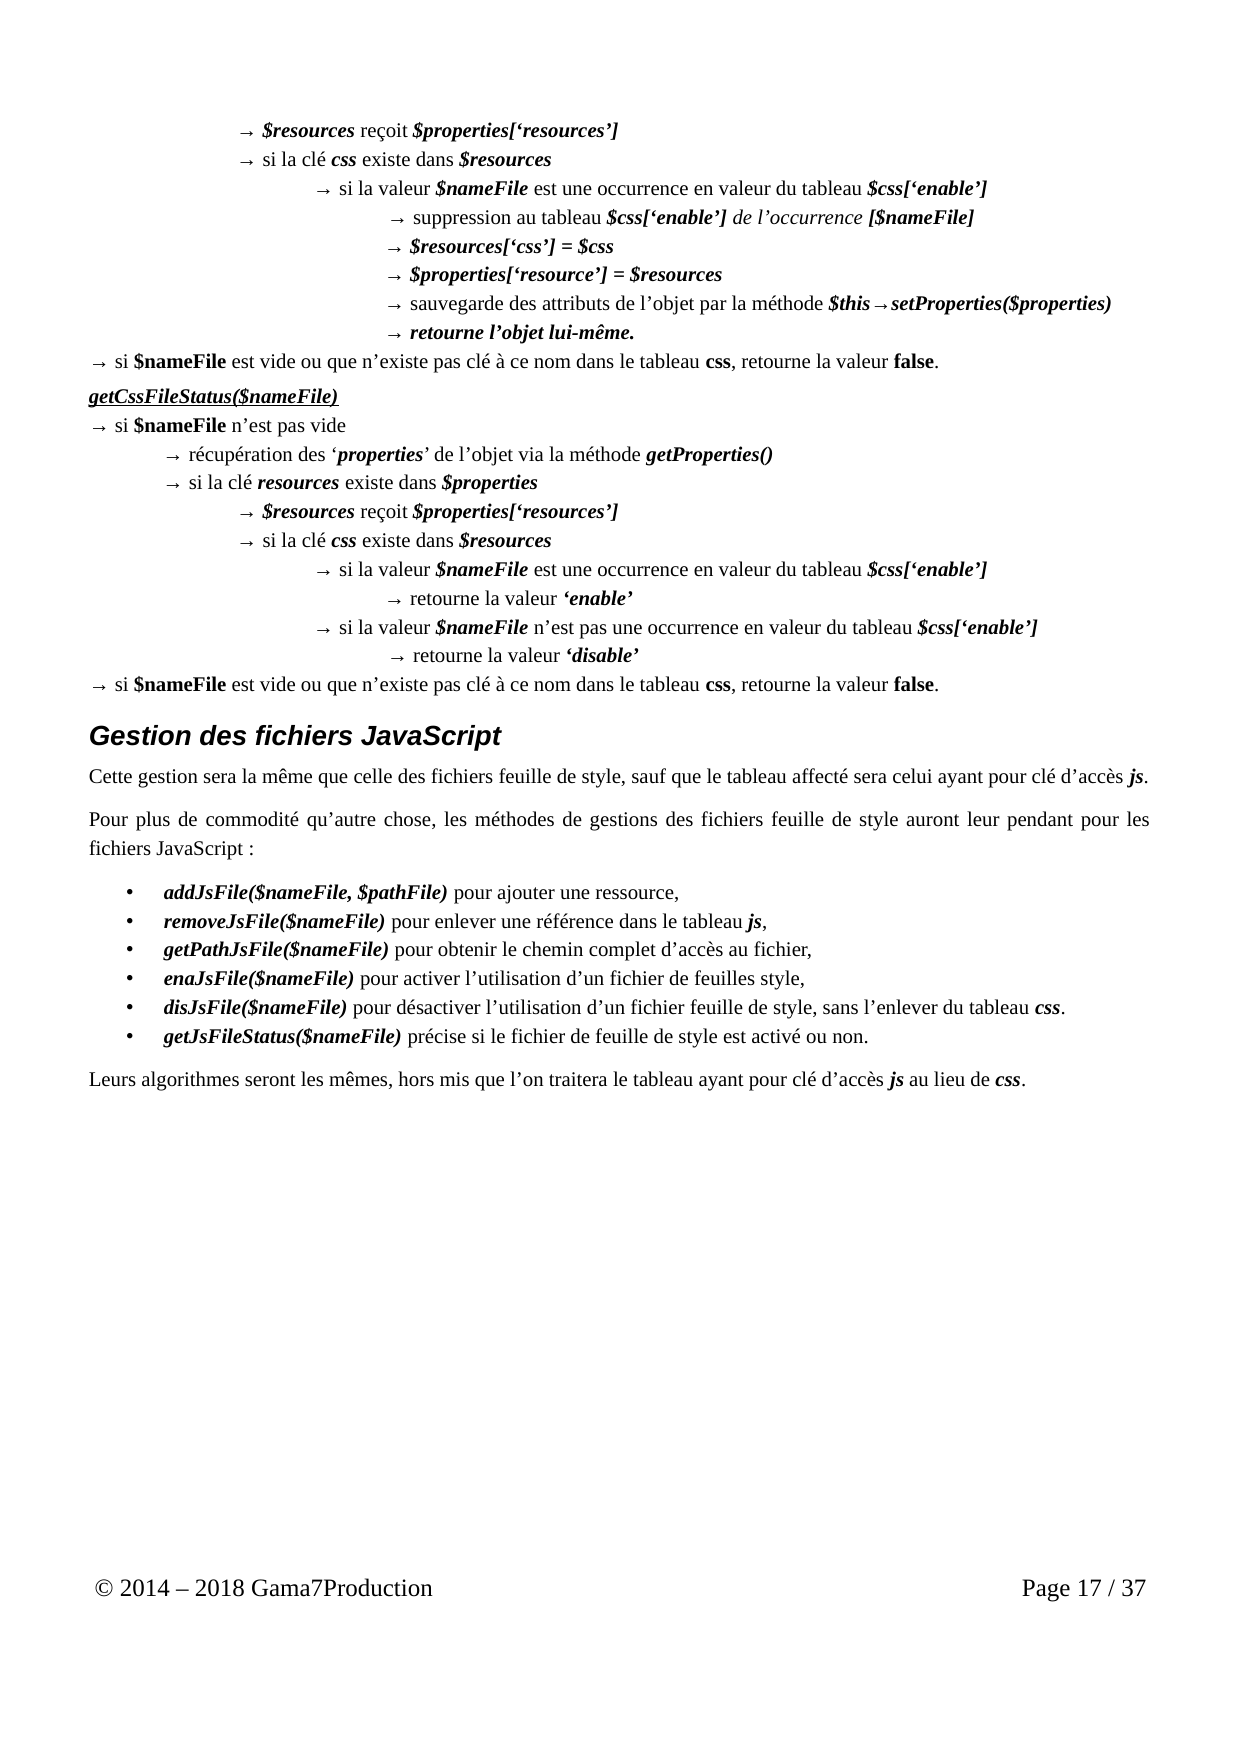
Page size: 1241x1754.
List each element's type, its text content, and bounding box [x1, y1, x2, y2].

text → si $nameFile est vide ou que n’existe pas clé à ce nom dans le tableau css, retourne la valeur false. [88, 349, 1152, 373]
text getCssFileStatus($nameFile) [88, 384, 1152, 408]
text → retourne l’objet lui-même. [384, 320, 1152, 344]
subtitle Gestion des fichiers JavaScript [88, 719, 1152, 751]
text → $resources reçoit $properties[‘resources’] [88, 499, 1152, 523]
text → retourne la valeur ‘enable’ [88, 586, 1152, 610]
text → $resources[‘css’] = $css [88, 233, 1152, 258]
list addJsFile($nameFile, $pathFile) pour ajouter une ressource, [126, 880, 1152, 904]
list removeJsFile($nameFile) pour enlever une référence dans le tableau js, [126, 908, 1152, 933]
text → si $nameFile n’est pas vide [88, 413, 1152, 437]
text → si la valeur $nameFile n’est pas une occurrence en valeur du tableau $css[‘enable’] [313, 614, 1152, 639]
text → si la clé css existe dans $resources [88, 147, 1152, 171]
list disJsFile($nameFile) pour désactiver l’utilisation d’un fichier feuille de style, sans l’enlever du tableau css. [126, 995, 1152, 1019]
text → récupération des ‘properties’ de l’objet via la méthode getProperties() [88, 441, 1152, 466]
text → sauvegarde des attributs de l’objet par la méthode $this→setProperties($properties) [384, 291, 1152, 315]
list getJsFileStatus($nameFile) précise si le fichier de feuille de style est activé ou non. [126, 1024, 1152, 1048]
text → suppression au tableau $css[‘enable’] de l’occurrence [$nameFile] [313, 205, 1152, 229]
text Leurs algorithmes seront les mêmes, hors mis que l’on traitera le tableau ayant pour clé d’accès js au lieu de css. [88, 1067, 1152, 1091]
text → $properties[‘resource’] = $resources [88, 262, 1152, 286]
text Cette gestion sera la même que celle des fichiers feuille de style, sauf que le tableau affecté sera celui ayant pour clé d’accès js. [88, 764, 1152, 788]
list getPathJsFile($nameFile) pour obtenir le chemin complet d’accès au fichier, [126, 937, 1152, 961]
text → si la valeur $nameFile est une occurrence en valeur du tableau $css[‘enable’] [313, 557, 1152, 581]
text Pour plus de commodité qu’autre chose, les méthodes de gestions des fichiers feuille de style auront leur pendant pour les fichiers JavaScript : [88, 807, 1152, 860]
text → $resources reçoit $properties[‘resources’] [88, 118, 1152, 142]
text → si la clé resources existe dans $properties [88, 470, 1152, 494]
text → si la clé css existe dans $resources [88, 528, 1152, 552]
list enaJsFile($nameFile) pour activer l’utilisation d’un fichier de feuilles style, [126, 966, 1152, 990]
text → si $nameFile est vide ou que n’existe pas clé à ce nom dans le tableau css, retourne la valeur false. [88, 672, 1152, 696]
text → si la valeur $nameFile est une occurrence en valeur du tableau $css[‘enable’] [313, 176, 1152, 200]
text → retourne la valeur ‘disable’ [313, 643, 1152, 667]
